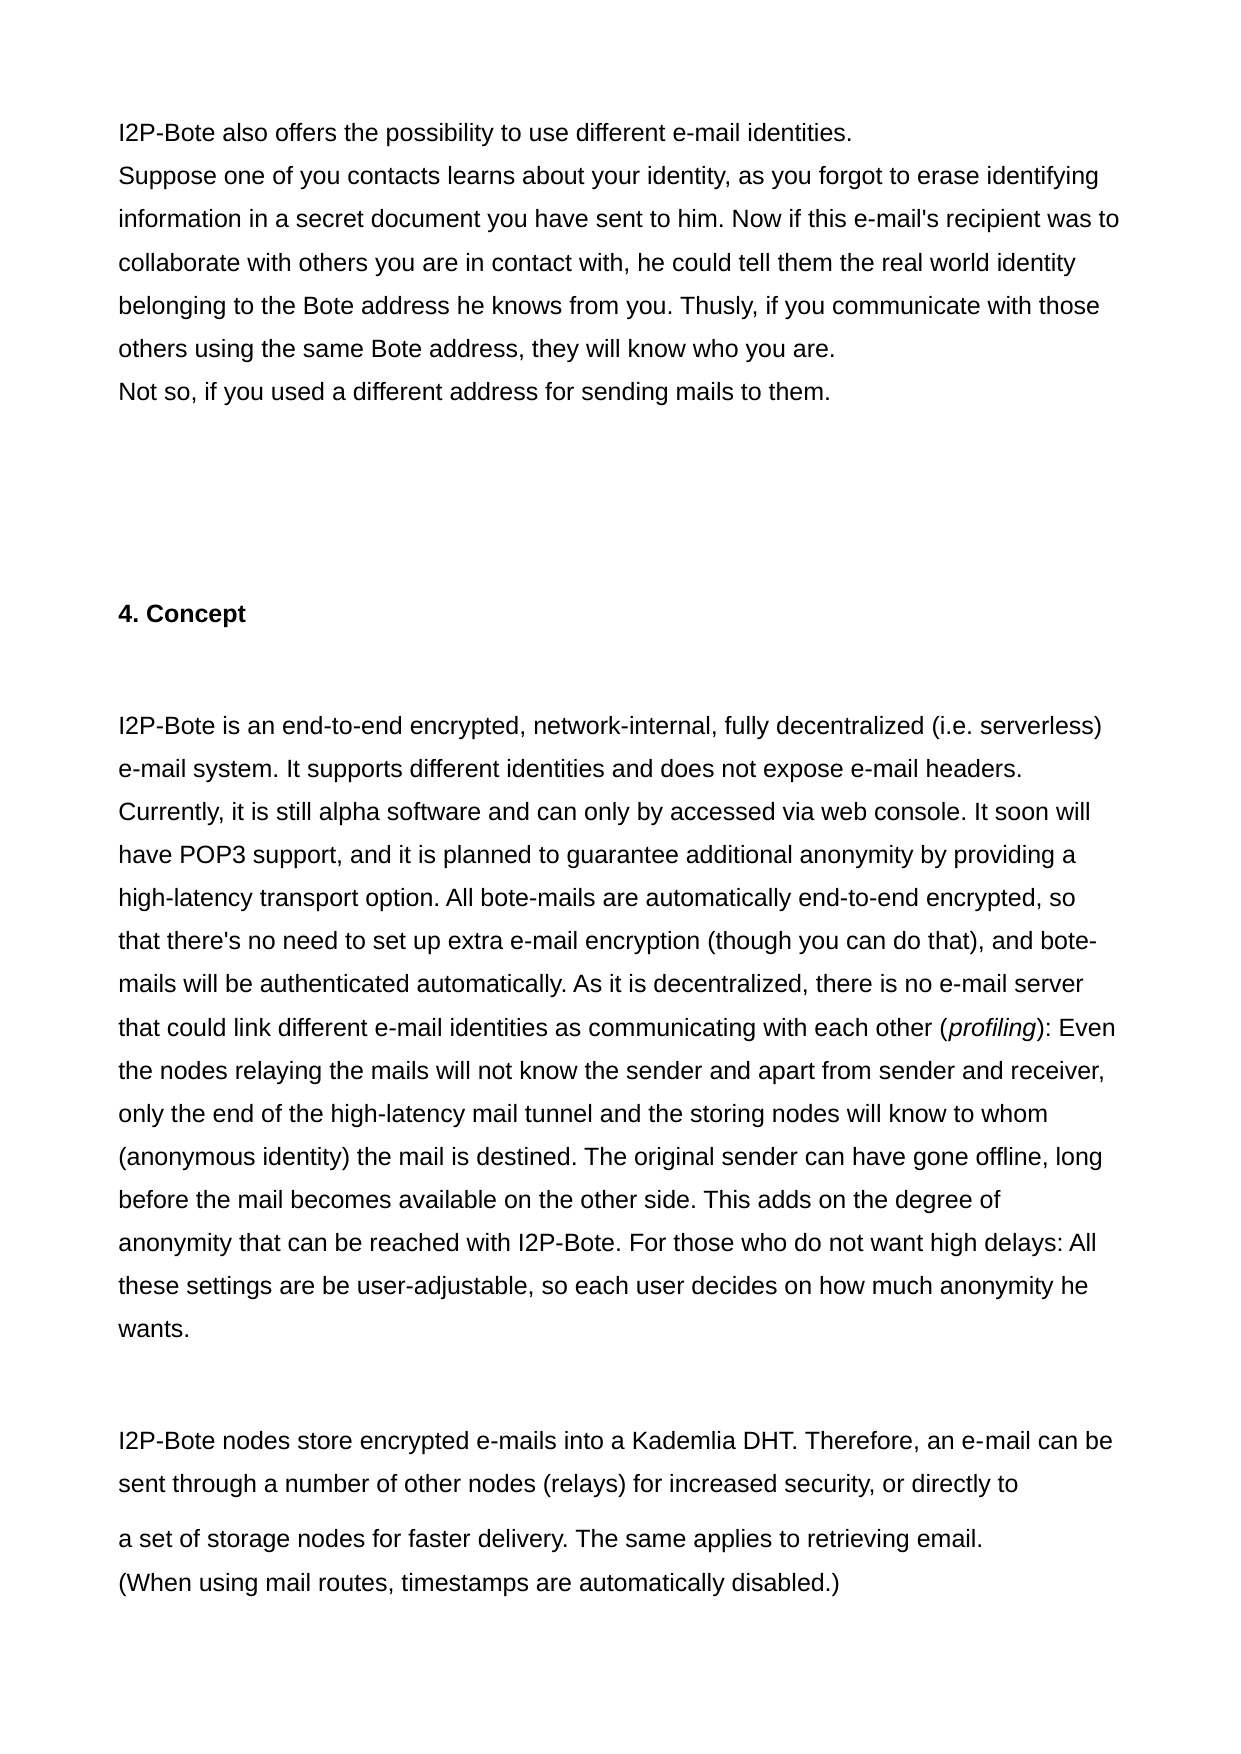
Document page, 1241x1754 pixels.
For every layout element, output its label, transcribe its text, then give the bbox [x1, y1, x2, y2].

text I2P-Bote also offers the possibility to use different e-mail identities. Suppose one of you contacts learns about your identity, as you forgot to erase identifying information in a secret document you have sent to him. Now if this e-mail's recipient was to collaborate with others you are in contact with, he could tell them the real world identity belonging to the Bote address he knows from you. Thusly, if you communicate with those others using the same Bote address, they will know who you are. Not so, if you used a different address for sending mails to them. [118, 118, 1122, 406]
text I2P-Bote nodes store encrypted e-mails into a Kademlia DHT. Therefore, an e-mail can be sent through a number of other nodes (relays) for increased security, or directly to [118, 1426, 1122, 1497]
text I2P-Bote is an end-to-end encrypted, network-internal, fully decentralized (i.e. serverless) e-mail system. It supports different identities and does not expose e-mail headers. Currently, it is still alpha software and can only by accessed via web console. It soon will have POP3 support, and it is planned to guarantee additional anonymity by providing a high-latency transport option. All bote-mails are automatically end-to-end encrypted, so that there's no need to set up extra e-mail encryption (though you can do that), and bote-mails will be authenticated automatically. As it is decentralized, there is no e-mail server that could link different e-mail identities as communicating with each other (profiling): Even the nodes relaying the mails will not know the sender and apart from sender and receiver, only the end of the high-latency mail tunnel and the storing nodes will know to whom (anonymous identity) the mail is destined. The original sender can have gone offline, long before the mail becomes available on the other side. This adds on the degree of anonymity that can be reached with I2P-Bote. For those who do not want high delays: All these settings are be user-adjustable, so each user decides on how much anonymity he wants. [118, 711, 1122, 1343]
text 4. Concept [118, 599, 1122, 628]
text a set of storage nodes for faster delivery. The same applies to retrieving email. (When using mail routes, timestamps are automatically disabled.) [118, 1524, 1122, 1596]
